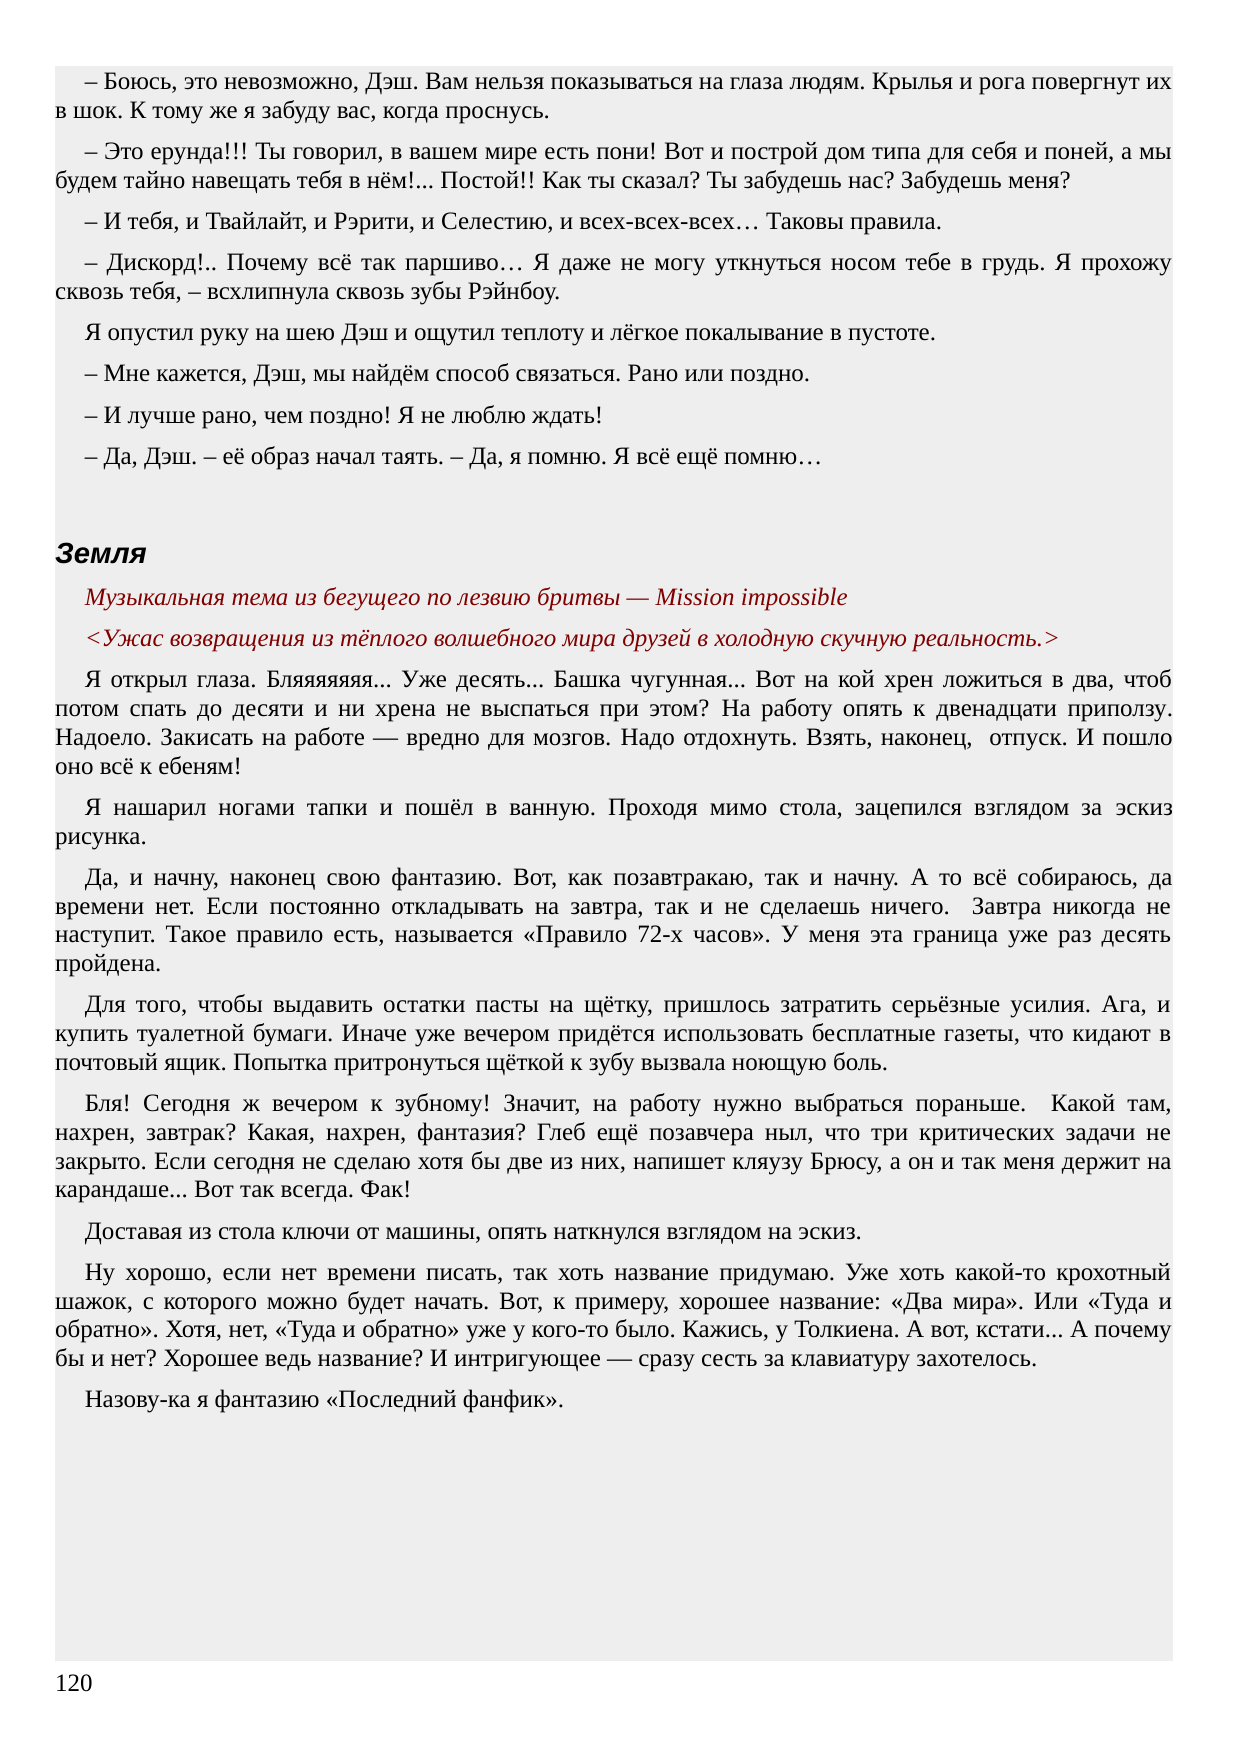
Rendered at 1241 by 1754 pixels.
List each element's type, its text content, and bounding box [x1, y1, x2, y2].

text Я открыл глаза. Бляяяяяяя... Уже десять... Башка чугунная... Вот на кой хрен ложиться в два, чтоб потом спать до десяти и ни хрена не выспаться при этом? На работу опять к двенадцати приползу. Надоело. Закисать на работе — вредно для мозгов. Надо отдохнуть. Взять, наконец, отпуск. И пошло оно всё к ебеням! [55, 664, 1173, 779]
text Ну хорошо, если нет времени писать, так хоть название придумаю. Уже хоть какой-то крохотный шажок, с которого можно будет начать. Вот, к примеру, хорошее название: «Два мира». Или «Туда и обратно». Хотя, нет, «Туда и обратно» уже у кого-то было. Кажись, у Толкиена. А вот, кстати... А почему бы и нет? Хорошее ведь название? И интригующее — сразу сесть за клавиатуру захотелось. [55, 1257, 1173, 1372]
text Для того, чтобы выдавить остатки пасты на щётку, пришлось затратить серьёзные усилия. Ага, и купить туалетной бумаги. Иначе уже вечером придётся использовать бесплатные газеты, что кидают в почтовый ящик. Попытка притронуться щёткой к зубу вызвала ноющую боль. [55, 989, 1173, 1076]
text Я нашарил ногами тапки и пошёл в ванную. Проходя мимо стола, зацепился взглядом за эскиз рисунка. [55, 792, 1173, 849]
text – Да, Дэш. – её образ начал таять. – Да, я помню. Я всё ещё помню… [55, 441, 1173, 470]
text – И тебя, и Твайлайт, и Рэрити, и Селестию, и всех-всех-всех… Таковы правила. [55, 206, 1173, 235]
text – Дискорд!.. Почему всё так паршиво… Я даже не могу уткнуться носом тебе в грудь. Я прохожу сквозь тебя, – всхлипнула сквозь зубы Рэйнбоу. [55, 247, 1173, 305]
text – И лучше рано, чем поздно! Я не люблю ждать! [55, 400, 1173, 428]
text Я опустил руку на шею Дэш и ощутил теплоту и лёгкое покалывание в пустоте. [55, 317, 1173, 346]
text <Ужас возвращения из тёплого волшебного мира друзей в холодную скучную реальность.> [55, 623, 1173, 652]
text Да, и начну, наконец свою фантазию. Вот, как позавтракаю, так и начну. А то всё собираюсь, да времени нет. Если постоянно откладывать на завтра, так и не сделаешь ничего. Завтра никогда не наступит. Такое правило есть, называется «Правило 72-х часов». У меня эта граница уже раз десять пройдена. [55, 862, 1173, 977]
text Музыкальная тема из бегущего по лезвию бритвы — Mission impossible [55, 582, 1173, 611]
text – Мне кажется, Дэш, мы найдём способ связаться. Рано или поздно. [55, 358, 1173, 387]
text Бля! Сегодня ж вечером к зубному! Значит, на работу нужно выбраться пораньше. Какой там, нахрен, завтрак? Какая, нахрен, фантазия? Глеб ещё позавчера ныл, что три критических задачи не закрыто. Если сегодня не сделаю хотя бы две из них, напишет кляузу Брюсу, а он и так меня держит на карандаше... Вот так всегда. Фак! [55, 1088, 1173, 1203]
text – Это ерунда!!! Ты говорил, в вашем мире есть пони! Вот и построй дом типа для себя и поней, а мы будем тайно навещать тебя в нём!... Постой!! Как ты сказал? Ты забудешь нас? Забудешь меня? [55, 136, 1173, 193]
text – Боюсь, это невозможно, Дэш. Вам нельзя показываться на глаза людям. Крылья и рога повергнут их в шок. К тому же я забуду вас, когда проснусь. [55, 66, 1173, 123]
text Доставая из стола ключи от машины, опять наткнулся взглядом на эскиз. [55, 1216, 1173, 1244]
subtitle Земля [55, 536, 1173, 569]
text Назову-ка я фантазию «Последний фанфик». [55, 1384, 1173, 1413]
